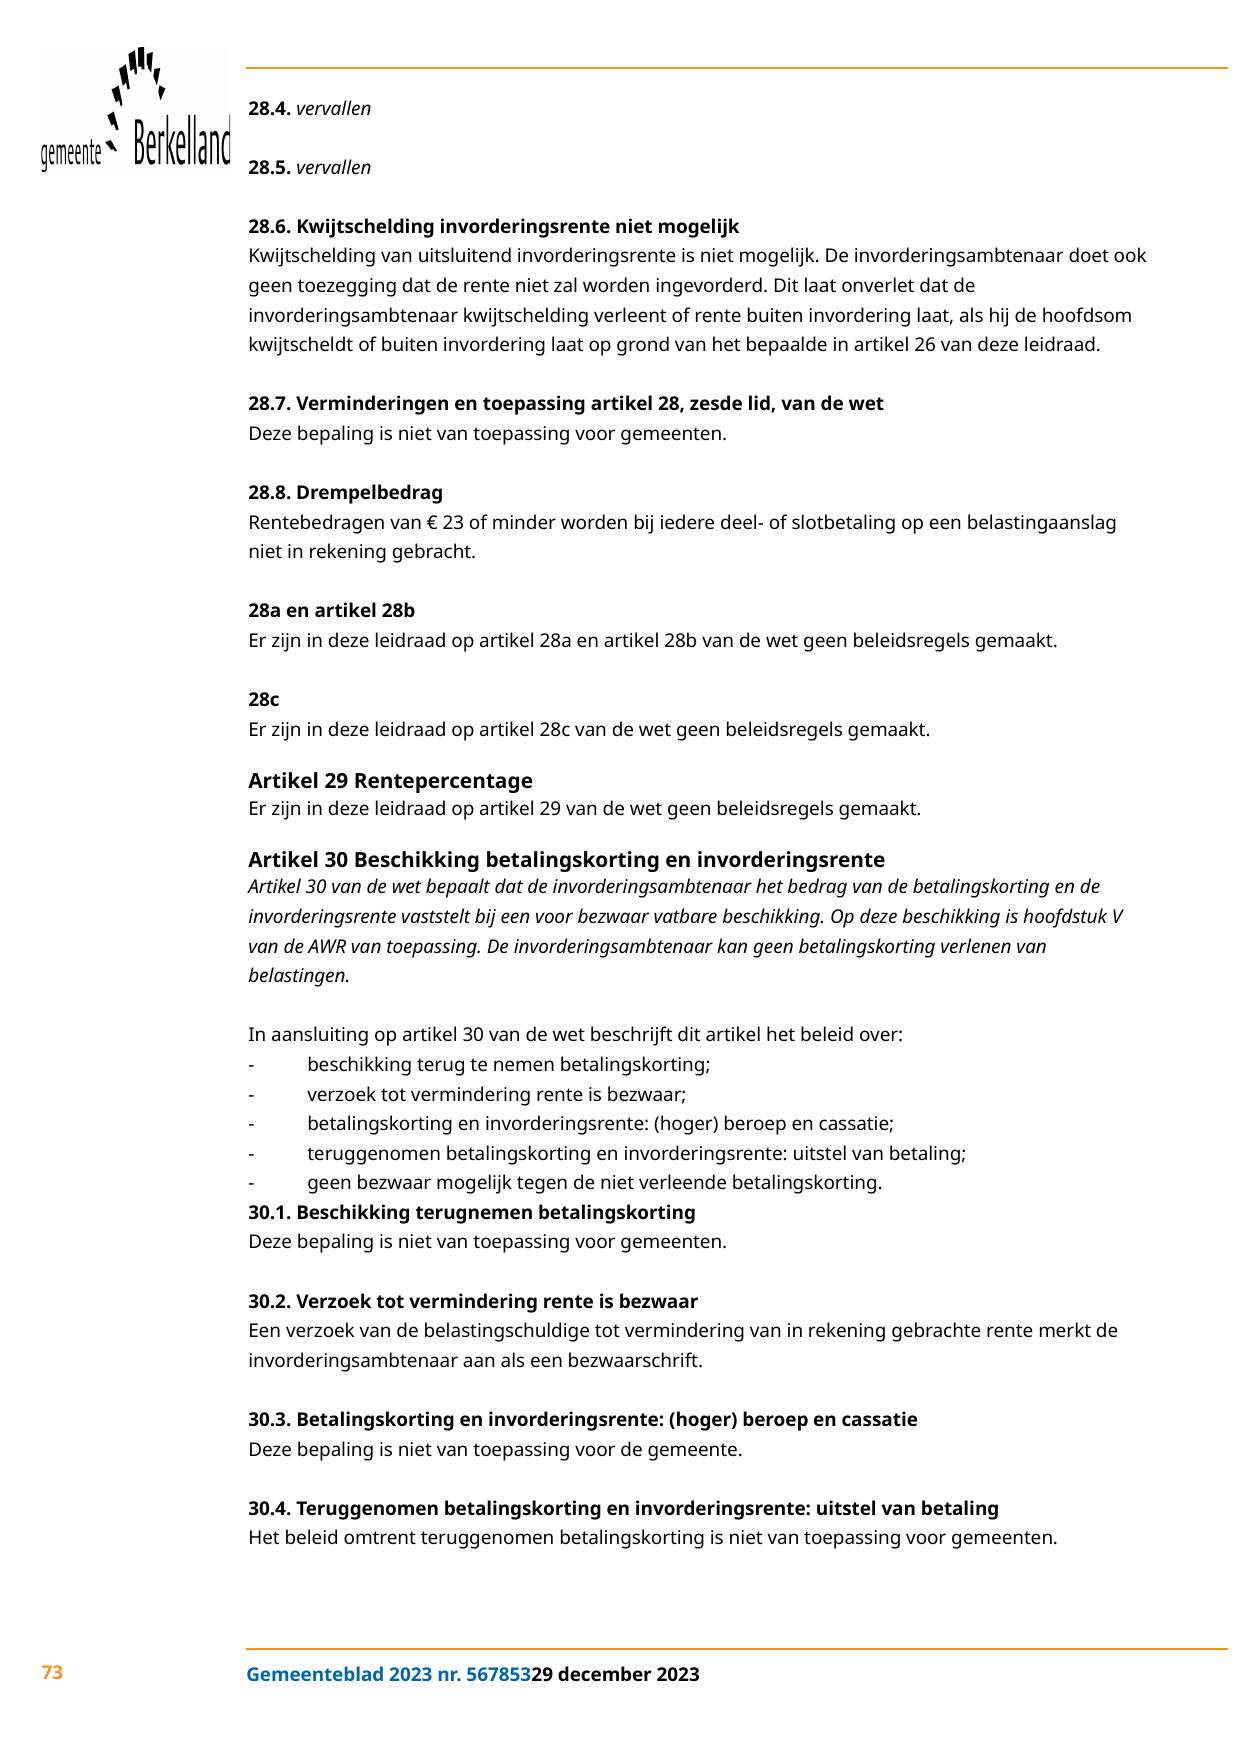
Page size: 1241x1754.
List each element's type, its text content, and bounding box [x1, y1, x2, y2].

list beschikking terug te nemen betalingskorting; [248, 1051, 1152, 1077]
list geen bezwaar mogelijk tegen de niet verleende betalingskorting. [248, 1169, 1152, 1195]
list verzoek tot vermindering rente is bezwaar; [248, 1081, 1152, 1107]
text 30.3. Betalingskorting en invorderingsrente: (hoger) beroep en cassatie [248, 1406, 1152, 1432]
text 30.4. Teruggenomen betalingskorting en invorderingsrente: uitstel van betaling [248, 1495, 1152, 1521]
text Er zijn in deze leidraad op artikel 29 van de wet geen beleidsregels gemaakt. [248, 795, 1152, 821]
text 30.2. Verzoek tot vermindering rente is bezwaar [248, 1288, 1152, 1314]
text 28.6. Kwijtschelding invorderingsrente niet mogelijk [248, 213, 1152, 239]
text Artikel 29 Rentepercentage [248, 766, 1152, 795]
text In aansluiting op artikel 30 van de wet beschrijft dit artikel het beleid over: [248, 1022, 1152, 1047]
text Rentebedragen van € 23 of minder worden bij iedere deel- of slotbetaling op een belastingaanslag niet in rekening gebracht. [248, 509, 1152, 564]
list betalingskorting en invorderingsrente: (hoger) beroep en cassatie; [248, 1110, 1152, 1136]
text Het beleid omtrent teruggenomen betalingskorting is niet van toepassing voor gemeenten. [248, 1524, 1152, 1550]
text Deze bepaling is niet van toepassing voor de gemeente. [248, 1436, 1152, 1462]
text Een verzoek van de belastingschuldige tot vermindering van in rekening gebrachte rente merkt de invorderingsambtenaar aan als een bezwaarschrift. [248, 1317, 1152, 1373]
text 30.1. Beschikking terugnemen betalingskorting [248, 1199, 1152, 1225]
text 28.7. Verminderingen en toepassing artikel 28, zesde lid, van de wet [248, 391, 1152, 416]
text Deze bepaling is niet van toepassing voor gemeenten. [248, 1229, 1152, 1254]
text Artikel 30 van de wet bepaalt dat de invorderingsambtenaar het bedrag van de betalingskorting en de invorderingsrente vaststelt bij een voor bezwaar vatbare beschikking. Op deze beschikking is hoofdstuk V van de AWR van toepassing. De invorderingsambtenaar kan geen betalingskorting verlenen van belastingen. [248, 874, 1152, 988]
text 28.8. Drempelbedrag [248, 479, 1152, 505]
text Er zijn in deze leidraad op artikel 28a en artikel 28b van de wet geen beleidsregels gemaakt. [248, 627, 1152, 653]
text 28.5. vervallen [248, 154, 1152, 180]
picture [41, 47, 231, 172]
text 28.4. vervallen [248, 95, 1152, 121]
text Kwijtschelding van uitsluitend invorderingsrente is niet mogelijk. De invorderingsambtenaar doet ook geen toezegging dat de rente niet zal worden ingevorderd. Dit laat onverlet dat de invorderingsambtenaar kwijtschelding verleent of rente buiten invordering laat, als hij de hoofdsom kwijtscheldt of buiten invordering laat op grond van het bepaalde in artikel 26 van deze leidraad. [248, 243, 1152, 357]
text Deze bepaling is niet van toepassing voor gemeenten. [248, 420, 1152, 446]
text 28c [248, 686, 1152, 712]
text 28a en artikel 28b [248, 598, 1152, 623]
text Er zijn in deze leidraad op artikel 28c van de wet geen beleidsregels gemaakt. [248, 716, 1152, 742]
list teruggenomen betalingskorting en invorderingsrente: uitstel van betaling; [248, 1140, 1152, 1166]
text Artikel 30 Beschikking betalingskorting en invorderingsrente [248, 845, 1152, 874]
